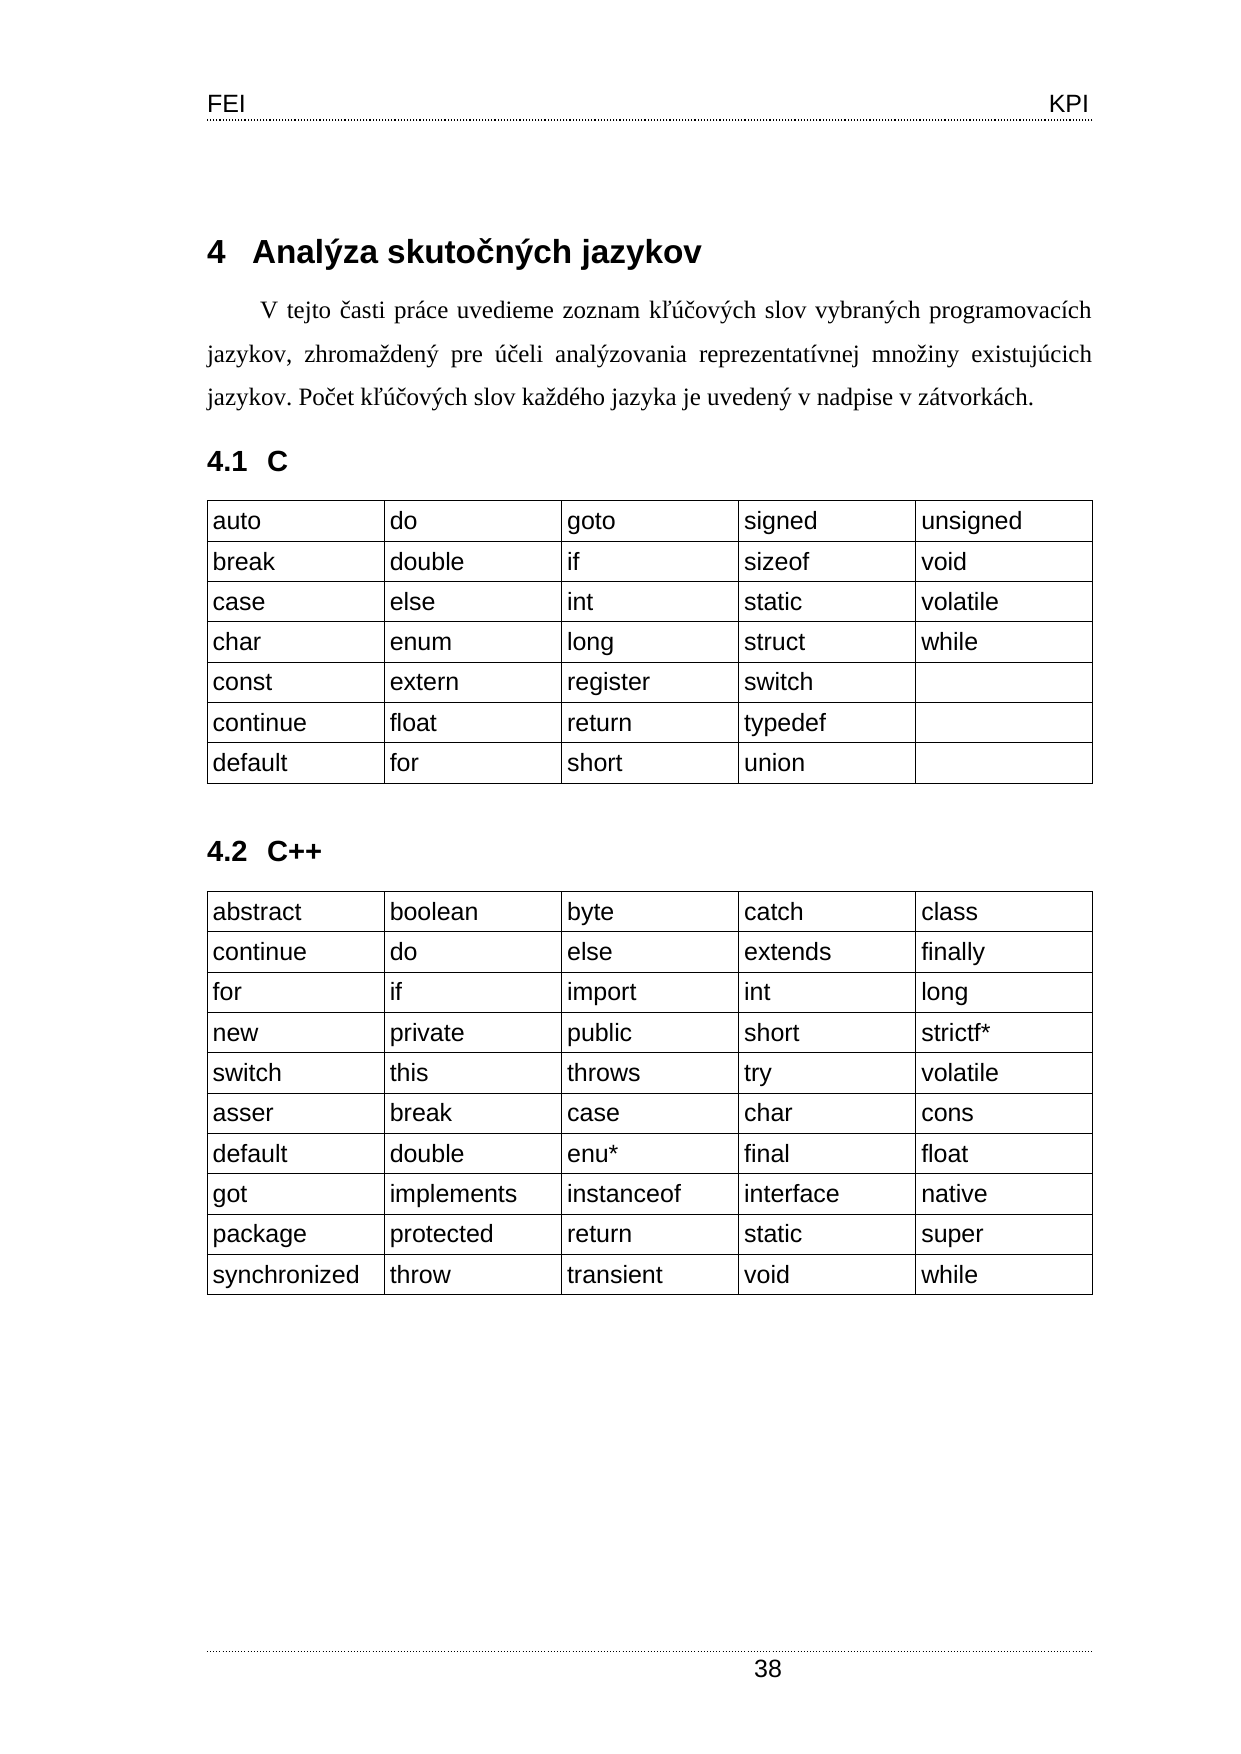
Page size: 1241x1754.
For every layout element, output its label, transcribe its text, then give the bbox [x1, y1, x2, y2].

table_cell this [385, 1053, 561, 1092]
table_cell break [385, 1094, 561, 1133]
table_header catch [739, 892, 915, 931]
table_cell case [208, 582, 384, 621]
list C [207, 444, 1092, 477]
table_cell short [739, 1013, 915, 1052]
table_cell for [385, 743, 561, 782]
table_cell typedef [739, 703, 915, 742]
table_cell extern [385, 663, 561, 702]
table_cell got [208, 1174, 384, 1213]
table_cell else [562, 932, 738, 972]
table_header class [916, 892, 1092, 931]
table_cell double [385, 1134, 561, 1173]
table_cell volatile [916, 1053, 1092, 1092]
table_cell try [739, 1053, 915, 1092]
table_cell [916, 703, 1092, 742]
table_cell strictf* [916, 1013, 1092, 1052]
table_cell register [562, 663, 738, 702]
table_cell enum [385, 622, 561, 662]
table_cell public [562, 1013, 738, 1052]
table_cell cons [916, 1094, 1092, 1133]
table_cell finally [916, 932, 1092, 972]
table_header do [385, 501, 561, 541]
table_cell enu* [562, 1134, 738, 1173]
table_cell switch [739, 663, 915, 702]
table_cell synchronized [208, 1255, 384, 1294]
table_cell char [739, 1094, 915, 1133]
table_cell return [562, 703, 738, 742]
table_cell asser [208, 1094, 384, 1133]
table_cell while [916, 1255, 1092, 1294]
table_cell static [739, 582, 915, 621]
table_cell for [208, 973, 384, 1012]
table_cell implements [385, 1174, 561, 1213]
table_cell do [385, 932, 561, 972]
table_cell while [916, 622, 1092, 662]
table_cell break [208, 542, 384, 581]
table_cell continue [208, 703, 384, 742]
table_cell native [916, 1174, 1092, 1213]
table_cell static [739, 1215, 915, 1254]
table_cell if [562, 542, 738, 581]
table_cell package [208, 1215, 384, 1254]
table_cell double [385, 542, 561, 581]
list C++ [207, 834, 1092, 868]
table_cell volatile [916, 582, 1092, 621]
table_cell float [385, 703, 561, 742]
table_header signed [739, 501, 915, 541]
table_cell throw [385, 1255, 561, 1294]
table_cell new [208, 1013, 384, 1052]
table_cell super [916, 1215, 1092, 1254]
table_cell import [562, 973, 738, 1012]
table_cell char [208, 622, 384, 662]
table_cell void [916, 542, 1092, 581]
table_header abstract [208, 892, 384, 931]
table_cell return [562, 1215, 738, 1254]
list Analýza skutočných jazykov [207, 232, 1092, 270]
table_header byte [562, 892, 738, 931]
table_cell [916, 663, 1092, 702]
table_cell float [916, 1134, 1092, 1173]
table_cell int [562, 582, 738, 621]
table_header auto [208, 501, 384, 541]
table_cell void [739, 1255, 915, 1294]
table_cell short [562, 743, 738, 782]
table_cell case [562, 1094, 738, 1133]
table_cell sizeof [739, 542, 915, 581]
table_cell [916, 743, 1092, 782]
table_cell extends [739, 932, 915, 972]
table_header boolean [385, 892, 561, 931]
text V tejto časti práce uvedieme zoznam kľúčových slov vybraných programovacích jazykov, zhromaždený pre účeli analýzovania reprezentatívnej množiny existujúcich jazykov. Počet kľúčových slov každého jazyka je uvedený v nadpise v zátvorkách. [207, 296, 1092, 411]
table_cell private [385, 1013, 561, 1052]
table_cell protected [385, 1215, 561, 1254]
table_cell struct [739, 622, 915, 662]
table_cell long [562, 622, 738, 662]
table_cell interface [739, 1174, 915, 1213]
table_header unsigned [916, 501, 1092, 541]
table_cell long [916, 973, 1092, 1012]
table_cell transient [562, 1255, 738, 1294]
table_cell throws [562, 1053, 738, 1092]
table_cell default [208, 1134, 384, 1173]
table_cell if [385, 973, 561, 1012]
table_cell int [739, 973, 915, 1012]
table_cell else [385, 582, 561, 621]
table_cell continue [208, 932, 384, 972]
table_header goto [562, 501, 738, 541]
table_cell instanceof [562, 1174, 738, 1213]
table_cell final [739, 1134, 915, 1173]
table_cell const [208, 663, 384, 702]
table_cell default [208, 743, 384, 782]
table_cell switch [208, 1053, 384, 1092]
table_cell union [739, 743, 915, 782]
